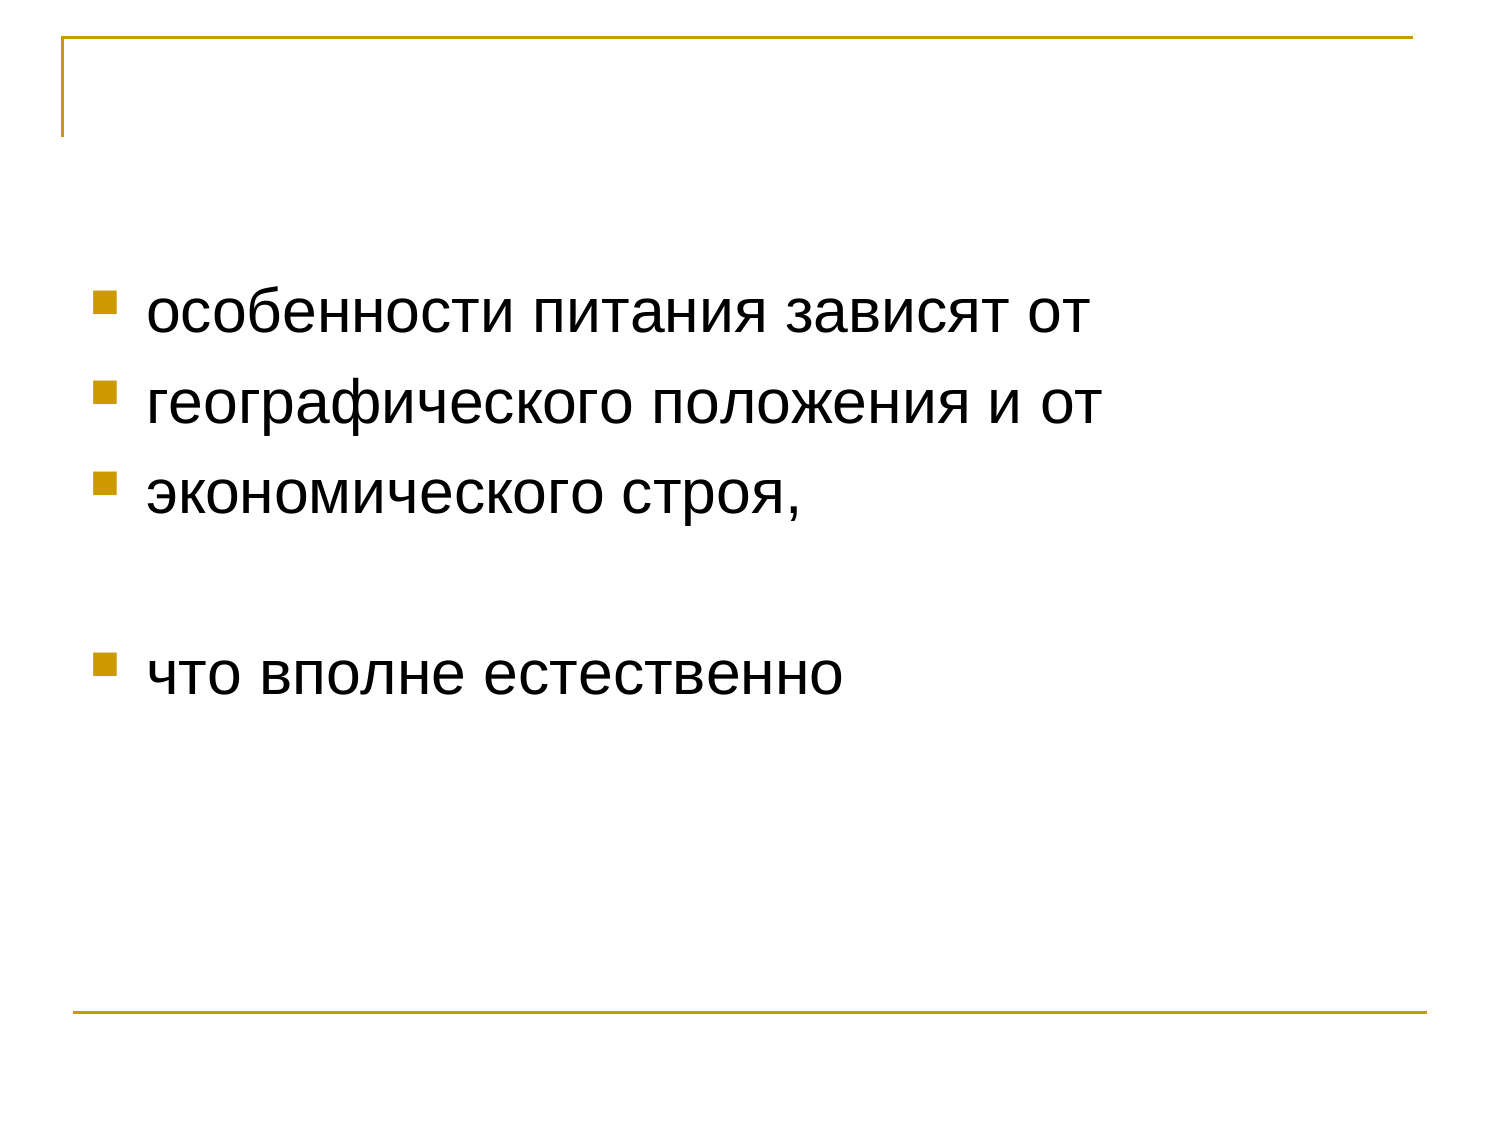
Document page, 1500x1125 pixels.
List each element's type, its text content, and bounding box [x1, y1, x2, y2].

list особенности питания зависят от географического положения и от экономического строя, что вполне естественно [75, 262, 1426, 1006]
